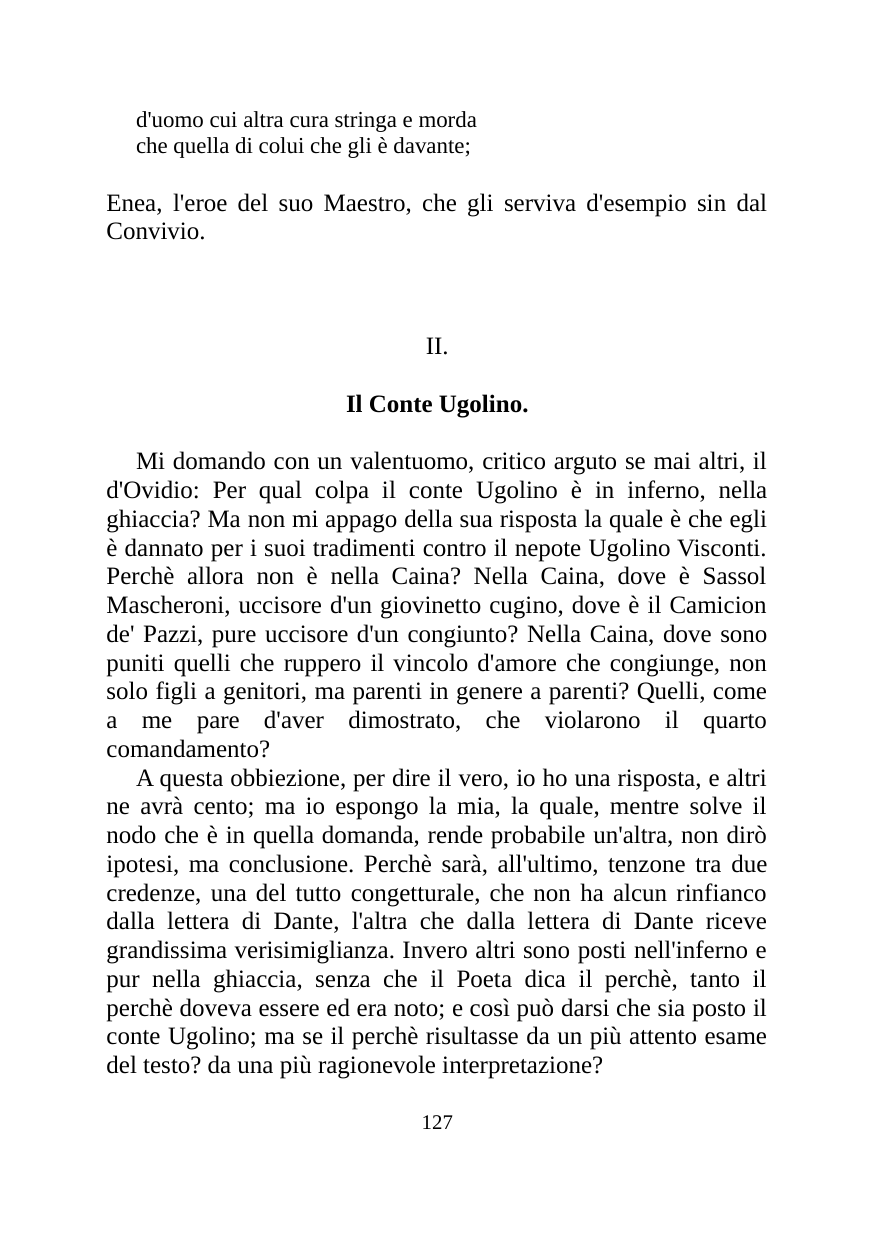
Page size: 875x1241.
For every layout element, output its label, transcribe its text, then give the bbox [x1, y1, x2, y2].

text Enea, l'eroe del suo Maestro, che gli serviva d'esempio sin dal Convivio. [106, 188, 768, 245]
text Il Conte Ugolino. [106, 389, 768, 418]
text che quella di colui che gli è davante; [106, 133, 768, 159]
text A questa obbiezione, per dire il vero, io ho una risposta, e altri ne avrà cento; ma io espongo la mia, la quale, mentre solve il nodo che è in quella domanda, rende probabile un'altra, non dirò ipotesi, ma conclusione. Perchè sarà, all'ultimo, tenzone tra due credenze, una del tutto congetturale, che non ha alcun rinfianco dalla lettera di Dante, l'altra che dalla lettera di Dante riceve grandissima verisimiglianza. Invero altri sono posti nell'inferno e pur nella ghiaccia, senza che il Poeta dica il perchè, tanto il perchè doveva essere ed era noto; e così può darsi che sia posto il conte Ugolino; ma se il perchè risultasse da un più attento esame del testo? da una più ragionevole interpretazione? [106, 763, 768, 1079]
text d'uomo cui altra cura stringa e morda [106, 106, 768, 133]
text Mi domando con un valentuomo, critico arguto se mai altri, il d'Ovidio: Per qual colpa il conte Ugolino è in inferno, nella ghiaccia? Ma non mi appago della sua risposta la quale è che egli è dannato per i suoi tradimenti contro il nepote Ugolino Visconti. Perchè allora non è nella Caina? Nella Caina, dove è Sassol Mascheroni, uccisore d'un giovinetto cugino, dove è il Camicion de' Pazzi, pure uccisore d'un congiunto? Nella Caina, dove sono puniti quelli che ruppero il vincolo d'amore che congiunge, non solo figli a genitori, ma parenti in genere a parenti? Quelli, come a me pare d'aver dimostrato, che violarono il quarto comandamento? [106, 446, 768, 763]
text II. [106, 331, 768, 360]
